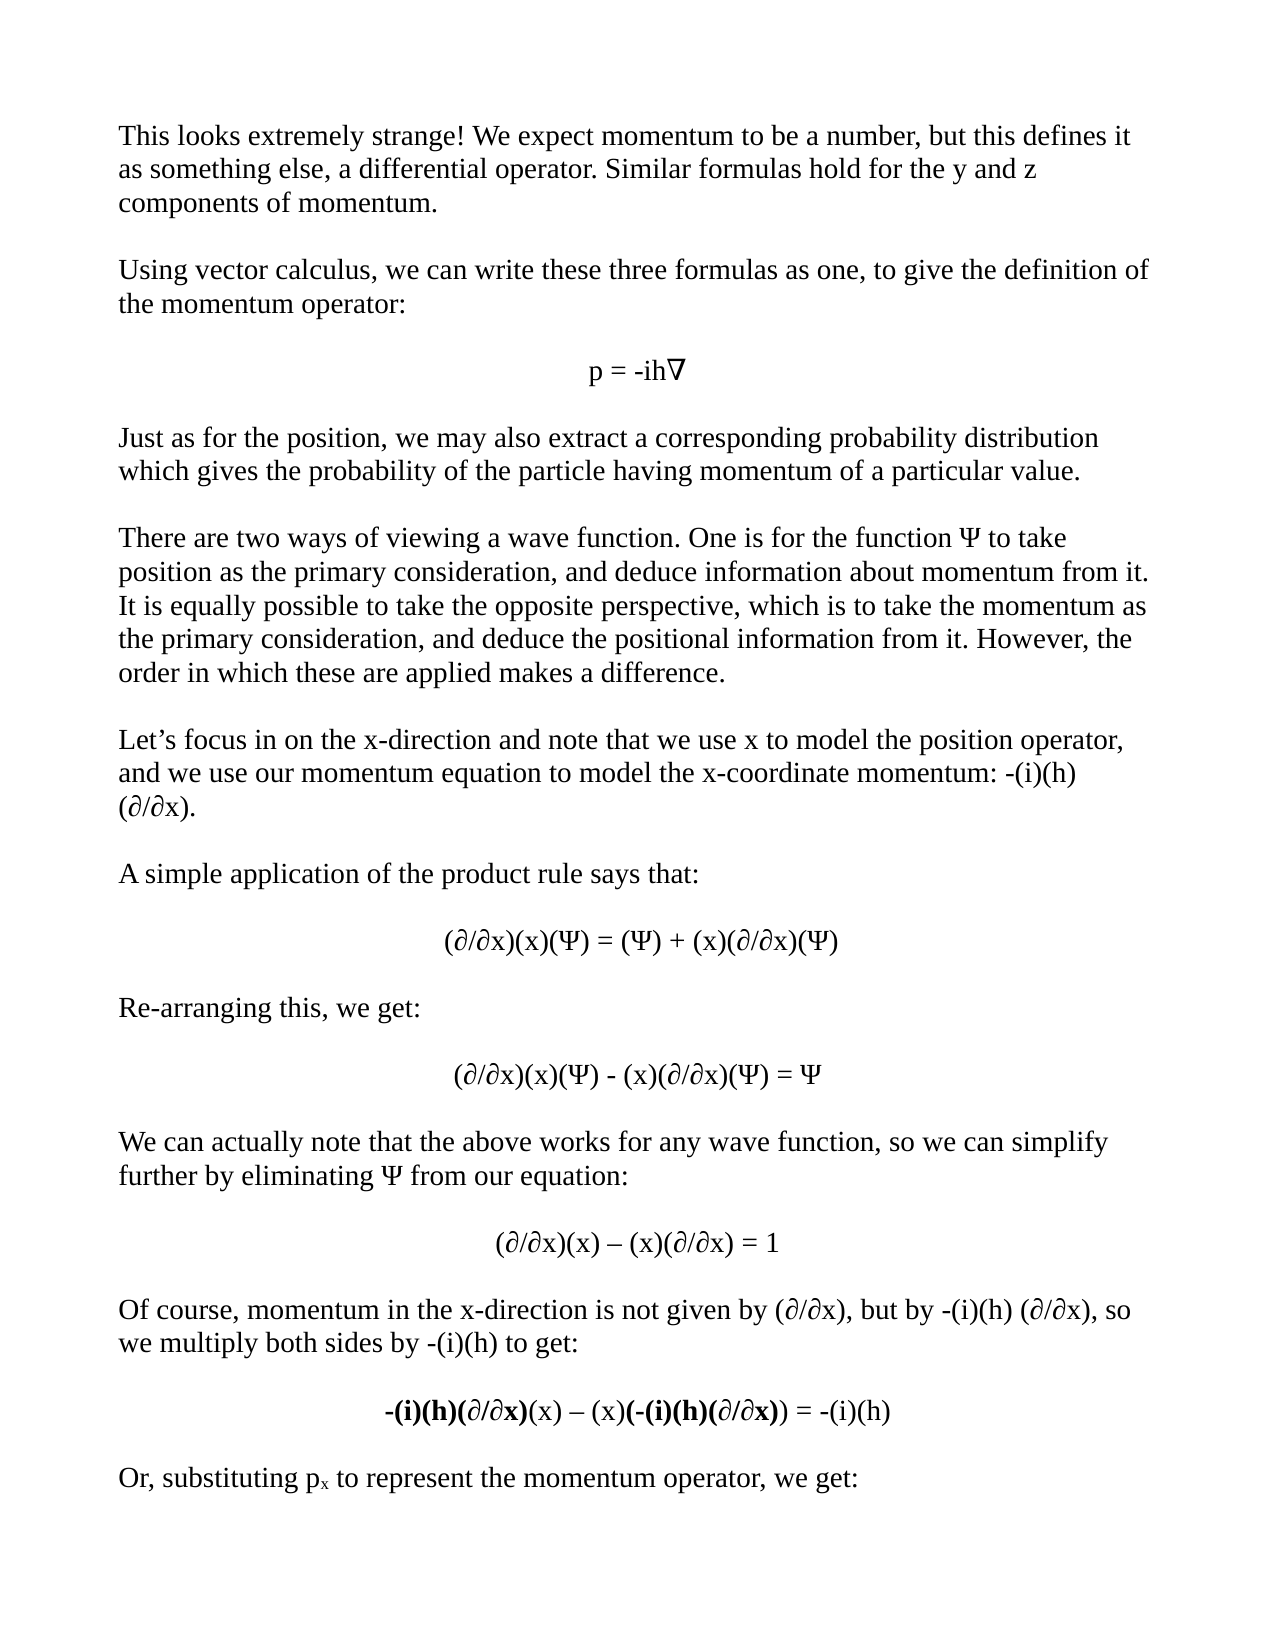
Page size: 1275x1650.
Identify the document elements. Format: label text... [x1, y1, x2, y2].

text A simple application of the product rule says that: [118, 856, 1157, 889]
text -(i)(h)(∂/∂x)(x) – (x)(-(i)(h)(∂/∂x)) = -(i)(h) [118, 1393, 1157, 1426]
text This looks extremely strange! We expect momentum to be a number, but this defines it as something else, a differential operator. Similar formulas hold for the y and z components of momentum. [118, 118, 1157, 219]
text Of course, momentum in the x-direction is not given by (∂/∂x), but by -(i)(h) (∂/∂x), so we multiply both sides by -(i)(h) to get: [118, 1292, 1157, 1359]
text Re-arranging this, we get: [118, 990, 1157, 1024]
text We can actually note that the above works for any wave function, so we can simplify further by eliminating Ψ from our equation: [118, 1124, 1157, 1191]
text Using vector calculus, we can write these three formulas as one, to give the definition of the momentum operator: [118, 252, 1157, 319]
text Let’s focus in on the x-direction and note that we use x to model the position operator, and we use our momentum equation to model the x-coordinate momentum: -(i)(h) (∂/∂x). [118, 722, 1157, 822]
text Just as for the position, we may also extract a corresponding probability distribution which gives the probability of the particle having momentum of a particular value. [118, 420, 1157, 487]
text Or, substituting px to represent the momentum operator, we get: [118, 1460, 1157, 1493]
text There are two ways of viewing a wave function. One is for the function Ψ to take position as the primary consideration, and deduce information about momentum from it. It is equally possible to take the opposite perspective, which is to take the momentum as the primary consideration, and deduce the positional information from it. However, the order in which these are applied makes a difference. [118, 521, 1157, 688]
text p = -ih∇ [118, 353, 1157, 386]
text (∂/∂x)(x) – (x)(∂/∂x) = 1 [118, 1225, 1157, 1258]
text (∂/∂x)(x)(Ψ) = (Ψ) + (x)(∂/∂x)(Ψ) [118, 923, 1157, 957]
text (∂/∂x)(x)(Ψ) - (x)(∂/∂x)(Ψ) = Ψ [118, 1057, 1157, 1091]
